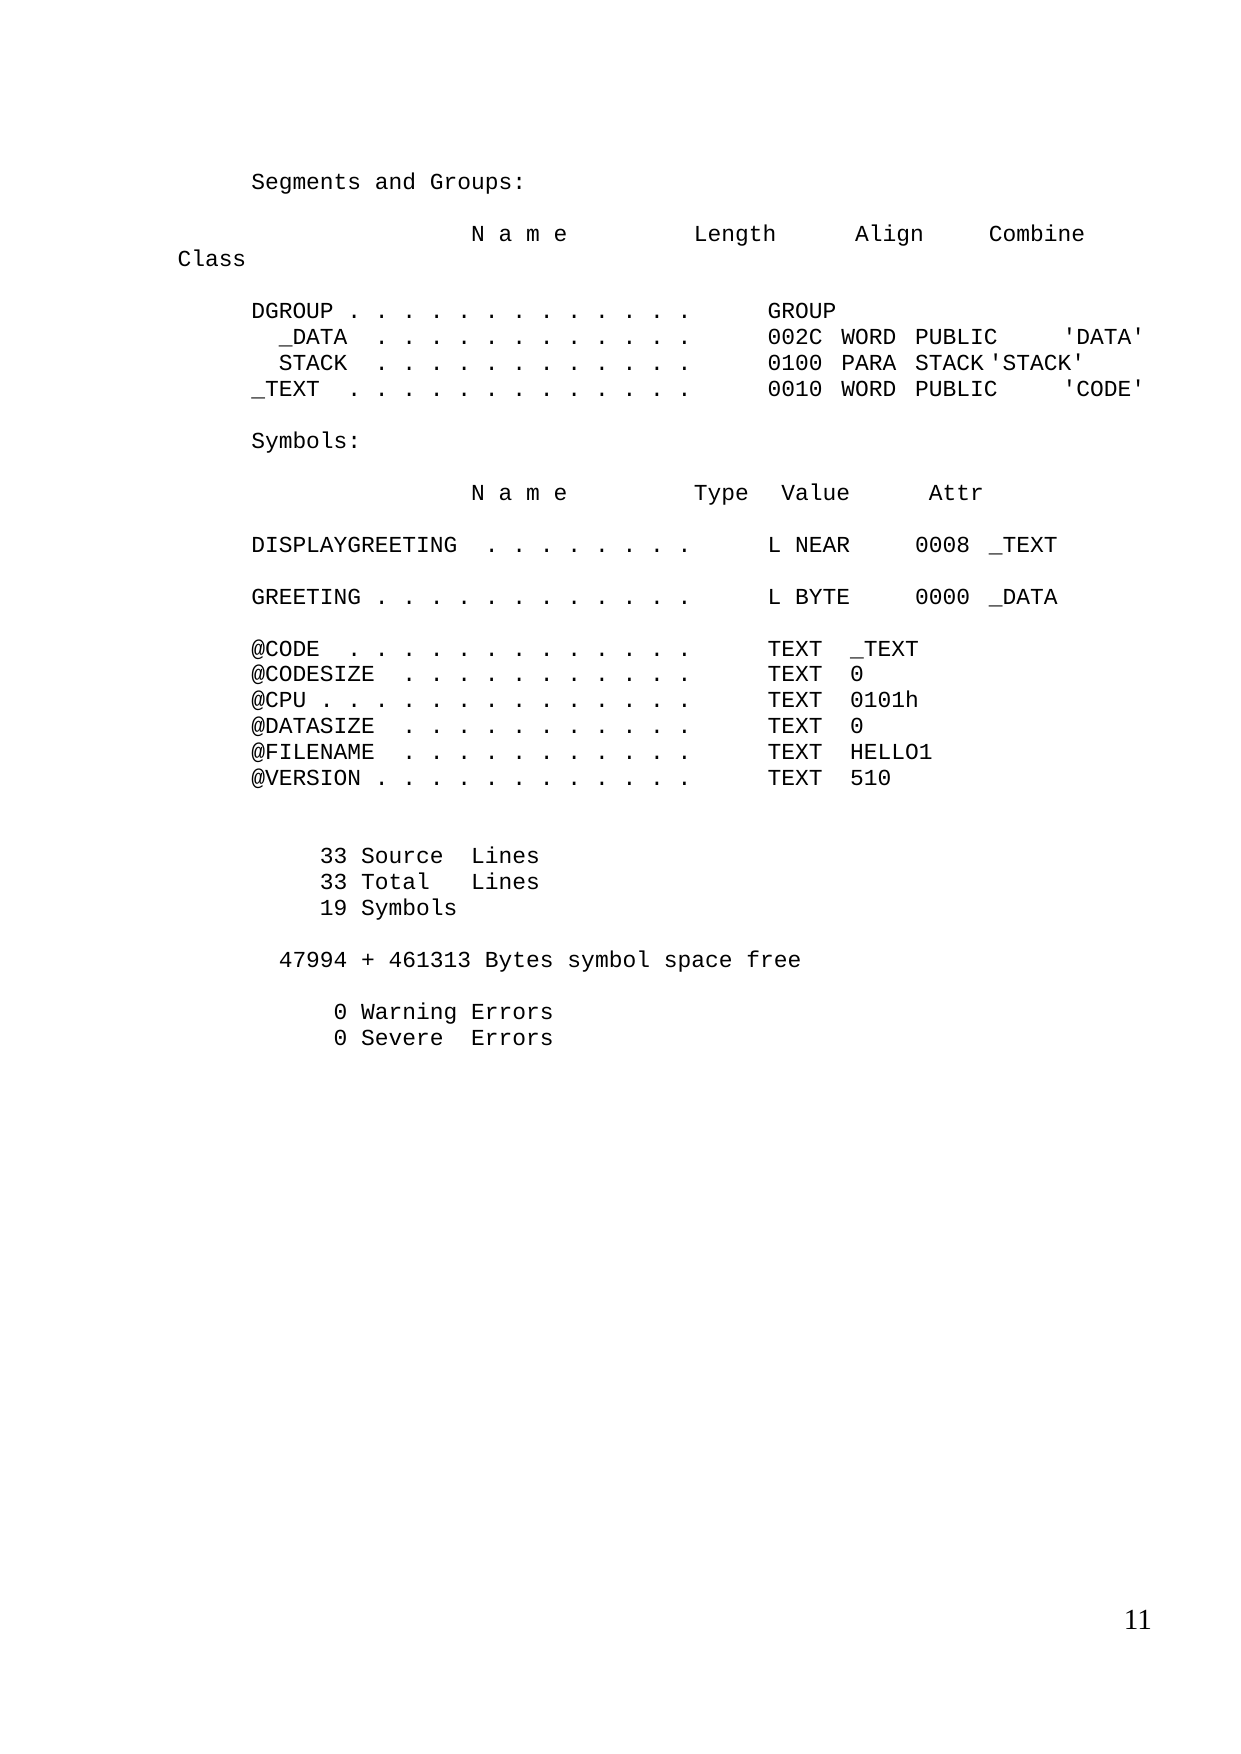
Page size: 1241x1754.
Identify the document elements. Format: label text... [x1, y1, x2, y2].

text @DATASIZE . . . . . . . . . . . TEXT 0 [177, 715, 1152, 741]
text Segments and Groups: [177, 170, 1152, 196]
text DGROUP . . . . . . . . . . . . . GROUP [177, 300, 1152, 326]
text 33 Total Lines [177, 870, 1152, 896]
text _TEXT . . . . . . . . . . . . . 0010 WORD PUBLIC 'CODE' [177, 377, 1152, 403]
text 47994 + 461313 Bytes symbol space free [177, 948, 1152, 974]
text 19 Symbols [177, 896, 1152, 922]
text @CODE . . . . . . . . . . . . . TEXT _TEXT [177, 637, 1152, 663]
text 0 Warning Errors [177, 1000, 1152, 1026]
text DISPLAYGREETING . . . . . . . . L NEAR 0008 _TEXT [177, 533, 1152, 559]
text STACK . . . . . . . . . . . . 0100 PARA STACK 'STACK' [177, 352, 1152, 377]
text _DATA . . . . . . . . . . . . 002C WORD PUBLIC 'DATA' [177, 326, 1152, 352]
text @CPU . . . . . . . . . . . . . . TEXT 0101h [177, 689, 1152, 715]
text Symbols: [177, 429, 1152, 455]
text @VERSION . . . . . . . . . . . . TEXT 510 [177, 767, 1152, 792]
text @CODESIZE . . . . . . . . . . . TEXT 0 [177, 663, 1152, 689]
text N a m e Length Align Combine Class [177, 222, 1152, 274]
text @FILENAME . . . . . . . . . . . TEXT HELLO1 [177, 741, 1152, 767]
text GREETING . . . . . . . . . . . . L BYTE 0000 _DATA [177, 585, 1152, 611]
text N a m e Type Value Attr [177, 481, 1152, 507]
text 0 Severe Errors [177, 1026, 1152, 1052]
text 33 Source Lines [177, 844, 1152, 870]
